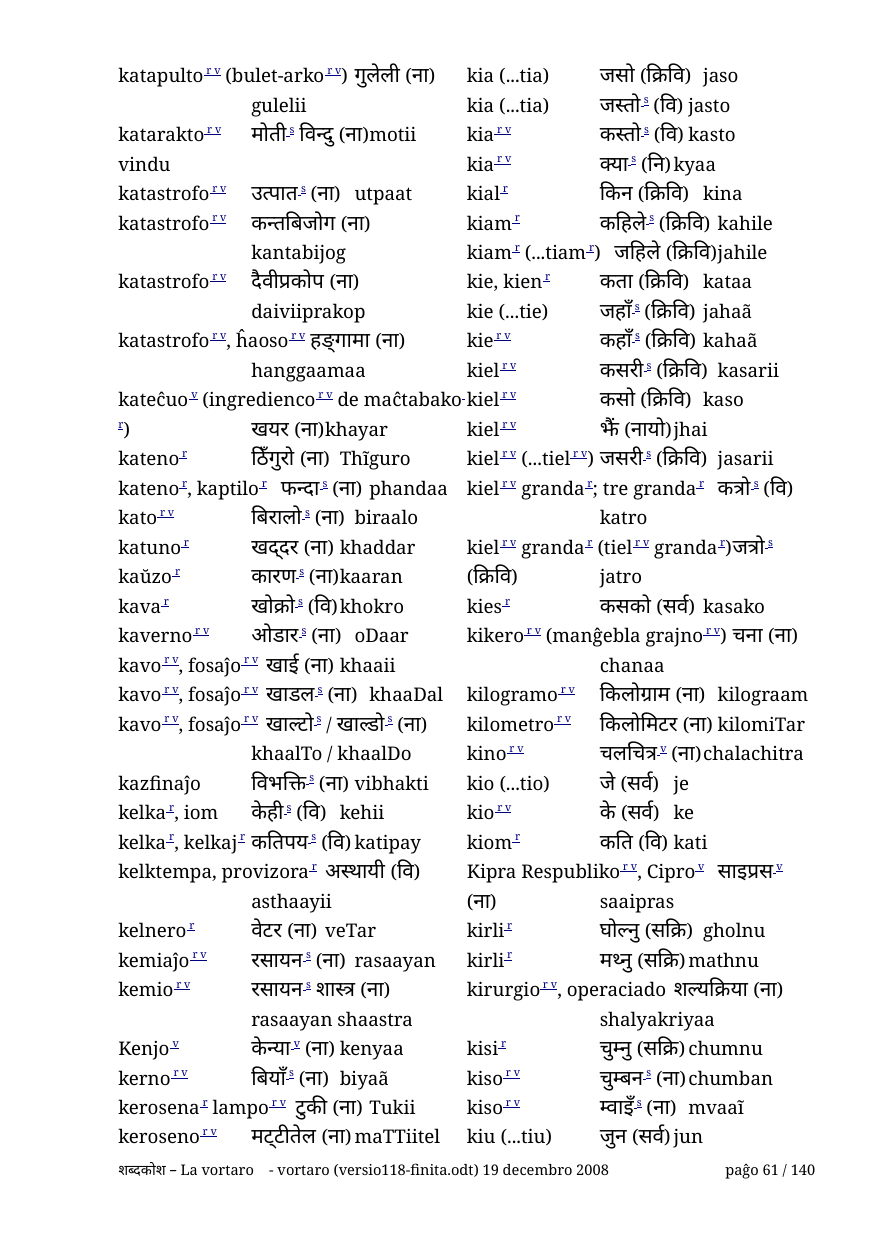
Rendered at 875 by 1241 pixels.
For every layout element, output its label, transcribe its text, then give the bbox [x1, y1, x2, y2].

text kirli r मथ्नु (सक्रि) mathnu [467, 943, 815, 973]
text keroseno r v मट्टीतेल (ना) maTTiitel [118, 1120, 467, 1150]
text kemio r v रसायन s शास्त्र (ना) rasaayan shaastra [118, 973, 467, 1032]
text kerno r v बियाँ s (ना) biyaã [118, 1061, 467, 1091]
text kirurgio r v, operaciado शल्यक्रिया (ना) shalyakriyaa [467, 973, 815, 1032]
text kie (...tie) जहाँ s (क्रिवि) jahaã [467, 295, 815, 324]
text kiam r कहिले s (क्रिवि) kahile [467, 206, 815, 236]
text kilometro r v किलोमिटर (ना) kilomiTar [467, 708, 815, 737]
text kato r v बिरालो s (ना) biraalo [118, 501, 467, 531]
text kia (...tia) जसो (क्रिवि) jaso [467, 59, 815, 88]
text kiso r v चुम्बन s (ना) chumban [467, 1061, 815, 1091]
text kiel r v कसरी s (क्रिवि) kasarii [467, 354, 815, 383]
text kia r v कस्तो s (वि) kasto [467, 118, 815, 147]
text kial r किन (क्रिवि) kina [467, 177, 815, 206]
text kaverno r v ओडार s (ना) oDaar [118, 619, 467, 649]
text kerosena r lampo r v टुकी (ना) Tukii [118, 1091, 467, 1120]
text kiam r (...tiam r) जहिले (क्रिवि) jahile [467, 236, 815, 265]
text kio (...tio) जे (सर्व) je [467, 767, 815, 796]
text kilogramo r v किलोग्राम (ना) kilograam [467, 678, 815, 708]
text kiel r v granda r (tiel r v granda r) जत्रो s (क्रिवि) jatro [467, 531, 815, 590]
text kirli r घोल्नु (सक्रि) gholnu [467, 914, 815, 943]
text katastrofo r v कन्तबिजोग (ना) kantabijog [118, 206, 467, 265]
text kelka r, kelkaj r कतिपय s (वि) katipay [118, 826, 467, 855]
text kazfinaĵo विभक्ति s (ना) vibhakti [118, 767, 467, 796]
text Kenjo v केन्या v (ना) kenyaa [118, 1032, 467, 1061]
text katastrofo r v उत्पात s (ना) utpaat [118, 177, 467, 206]
text kava r खोक्रो s (वि) khokro [118, 590, 467, 619]
text kelka r, iom केही s (वि) kehii [118, 796, 467, 826]
text kaŭzo r कारण s (ना) kaaran [118, 560, 467, 590]
text kie r v कहाँ s (क्रिवि) kahaã [467, 324, 815, 354]
text kavo r v, fosaĵo r v खाल्टो s / खाल्डो s (ना) khaalTo / khaalDo [118, 708, 467, 767]
text kiel r v कसो (क्रिवि) kaso [467, 383, 815, 413]
text kie, kien r कता (क्रिवि) kataa [467, 265, 815, 295]
text kelnero r वेटर (ना) veTar [118, 914, 467, 943]
text kia (...tia) जस्तो s (वि) jasto [467, 88, 815, 118]
text kateno r ठिँगुरो (ना) Thĩguro [118, 442, 467, 472]
text kikero r v (manĝebla grajno r v) चना (ना) chanaa [467, 619, 815, 678]
text kiel r v झैं (नायो) jhai [467, 413, 815, 442]
text kemiaĵo r v रसायन s (ना) rasaayan [118, 943, 467, 973]
text kio r v के (सर्व) ke [467, 796, 815, 826]
text kateno r, kaptilo r फन्दा s (ना) phandaa [118, 472, 467, 501]
text katastrofo r v, ĥaoso r v हङ्गामा (ना) hanggaamaa [118, 324, 467, 383]
text kavo r v, fosaĵo r v खाडल s (ना) khaaDal [118, 678, 467, 708]
text kiel r v (...tiel r v) जसरी s (क्रिवि) jasarii [467, 442, 815, 472]
text kies r कसको (सर्व) kasako [467, 590, 815, 619]
text katarakto r v मोती s विन्दु (ना) motii vindu [118, 118, 467, 177]
text kiel r v granda r; tre granda r कत्रो s (वि) katro [467, 472, 815, 531]
text kiom r कति (वि) kati [467, 826, 815, 855]
text katastrofo r v दैवीप्रकोप (ना) daiviiprakop [118, 265, 467, 324]
text kelktempa, provizora r अस्थायी (वि) asthaayii [118, 855, 467, 914]
text Kipra Respubliko r v, Cipro v साइप्रस v (ना) saaipras [467, 855, 815, 914]
text kateĉuo v (ingredienco r v de maĉtabako r) खयर (ना) khayar [118, 383, 467, 442]
text katuno r खद्दर (ना) khaddar [118, 531, 467, 560]
text kisi r चुम्नु (सक्रि) chumnu [467, 1032, 815, 1061]
text kino r v चलचित्र v (ना) chalachitra [467, 737, 815, 767]
text kia r v क्या s (नि) kyaa [467, 147, 815, 177]
text kiu (...tiu) जुन (सर्व) jun [467, 1120, 815, 1150]
text kavo r v, fosaĵo r v खाई (ना) khaaii [118, 649, 467, 678]
text katapulto r v (bulet-arko r v) गुलेली (ना) gulelii [118, 59, 467, 118]
text kiso r v म्वाइँ s (ना) mvaaĩ [467, 1091, 815, 1120]
